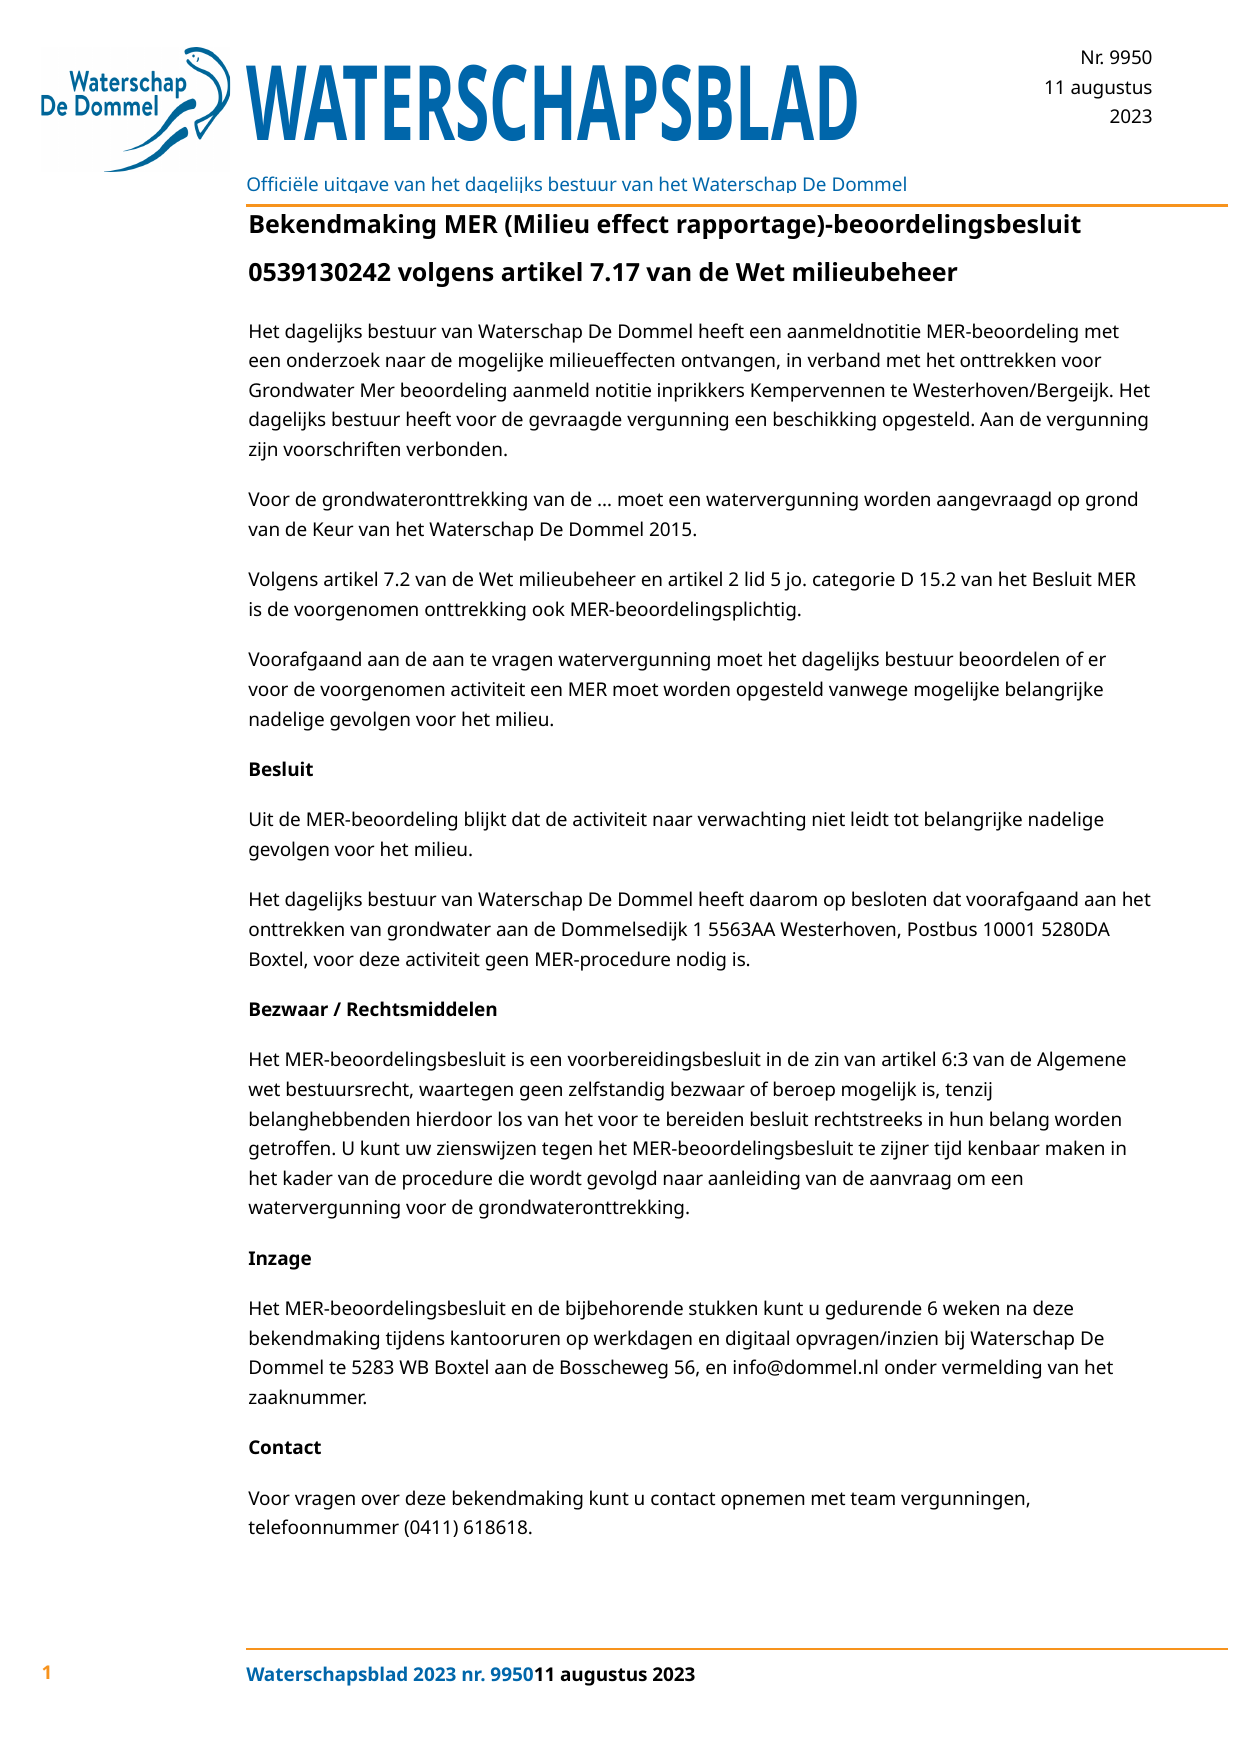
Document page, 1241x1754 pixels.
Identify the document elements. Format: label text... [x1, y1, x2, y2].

text Uit de MER-beoordeling blijkt dat de activiteit naar verwachting niet leidt tot belangrijke nadelige gevolgen voor het milieu. [248, 807, 1152, 862]
text Het dagelijks bestuur van Waterschap De Dommel heeft daarom op besloten dat voorafgaand aan het onttrekken van grondwater aan de Dommelsedijk 1 5563AA Westerhoven, Postbus 10001 5280DA Boxtel, voor deze activiteit geen MER-procedure nodig is. [248, 887, 1152, 972]
picture [45, 99, 51, 111]
picture [198, 118, 210, 131]
text Inzage [248, 1245, 1152, 1271]
text Volgens artikel 7.2 van de Wet milieubeheer en artikel 2 lid 5 jo. categorie D 15.2 van het Besluit MER is de voorgenomen onttrekking ook MER-beoordelingsplichtig. [248, 567, 1152, 622]
picture [204, 47, 231, 76]
text Het MER-beoordelingsbesluit is een voorbereidingsbesluit in de zin van artikel 6:3 van de Algemene wet bestuursrecht, waartegen geen zelfstandig bezwaar of beroep mogelijk is, tenzij belanghebbenden hierdoor los van het voor te bereiden besluit rechtstreeks in hun belang worden getroffen. U kunt uw zienswijzen tegen het MER-beoordelingsbesluit te zijner tijd kenbaar maken in het kader van de procedure die wordt gevolgd naar aanleiding van de aanvraag om een watervergunning voor de grondwateronttrekking. [248, 1047, 1152, 1220]
text Besluit [248, 756, 1152, 782]
picture [41, 47, 231, 172]
text Voor vragen over deze bekendmaking kunt u contact opnemen met team vergunningen, telefoonnummer (0411) 618618. [248, 1485, 1152, 1540]
text Voorafgaand aan de aan te vragen watervergunning moet het dagelijks bestuur beoordelen of er voor de voorgenomen activiteit een MER moet worden opgesteld vanwege mogelijke belangrijke nadelige gevolgen voor het milieu. [248, 647, 1152, 732]
text Voor de grondwateronttrekking van de … moet een watervergunning worden aangevraagd op grond van de Keur van het Waterschap De Dommel 2015. [248, 487, 1152, 542]
text Het dagelijks bestuur van Waterschap De Dommel heeft een aanmeldnotitie MER-beoordeling met een onderzoek naar de mogelijke milieueffecten ontvangen, in verband met het onttrekken voor Grondwater Mer beoordeling aanmeld notitie inprikkers Kempervennen te Westerhoven/Bergeijk. Het dagelijks bestuur heeft voor de gevraagde vergunning een beschikking opgesteld. Aan de vergunning zijn voorschriften verbonden. [248, 318, 1152, 462]
text Het MER-beoordelingsbesluit en de bijbehorende stukken kunt u gedurende 6 weken na deze bekendmaking tijdens kantooruren op werkdagen en digitaal opvragen/inzien bij Waterschap De Dommel te 5283 WB Boxtel aan de Bosscheweg 56, en info@dommel.nl onder vermelding van het zaaknummer. [248, 1295, 1152, 1410]
text Contact [248, 1434, 1152, 1460]
text Bekendmaking MER (Milieu effect rapportage)-beoordelingsbesluit 0539130242 volgens artikel 7.17 van de Wet milieubeheer [248, 207, 1152, 288]
text Bezwaar / Rechtsmiddelen [248, 996, 1152, 1022]
